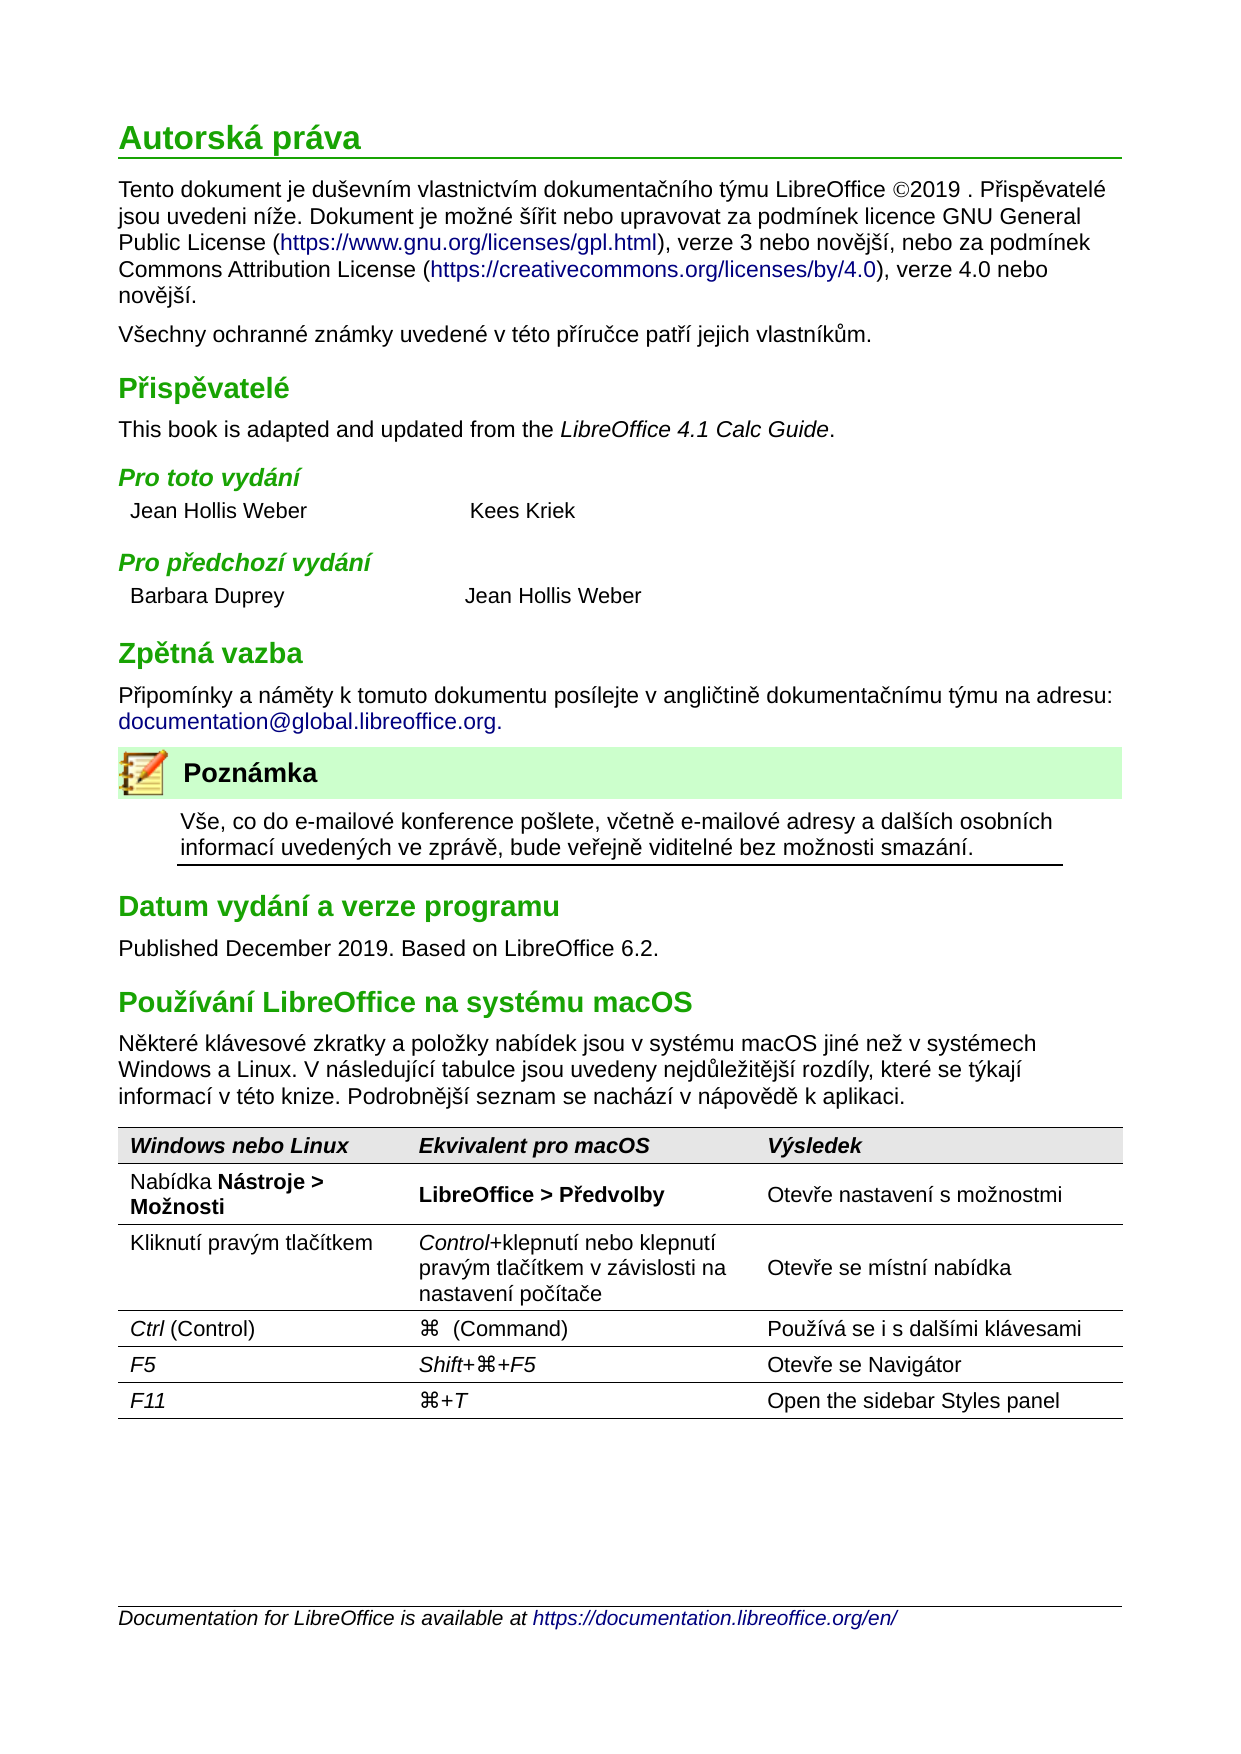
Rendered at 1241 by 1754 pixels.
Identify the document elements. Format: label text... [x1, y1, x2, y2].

table_cell ⌘ (Command) [407, 1311, 755, 1346]
subtitle Autorská práva [118, 118, 1122, 157]
table_header Jean Hollis Weber [118, 498, 458, 528]
text Published December 2019. Based on LibreOffice 6.2. [118, 935, 1122, 961]
table_cell Open the sidebar Styles panel [755, 1383, 1123, 1418]
picture [119, 748, 170, 799]
table_cell Kliknutí pravým tlačítkem [118, 1225, 407, 1310]
table_cell Ctrl (Control) [118, 1311, 407, 1346]
table_header [789, 498, 1122, 528]
table_cell F11 [118, 1383, 407, 1418]
table_header Jean Hollis Weber [453, 583, 787, 613]
table_cell F5 [118, 1347, 407, 1382]
table_cell Otevře se Navigátor [755, 1347, 1123, 1382]
table_header Barbara Duprey [118, 583, 453, 613]
table_cell Shift+⌘+F5 [407, 1347, 755, 1382]
subtitle Pro toto vydání [118, 463, 1122, 492]
subtitle Pro předchozí vydání [118, 548, 1122, 577]
table_cell Control+klepnutí nebo klepnutí pravým tlačítkem v závislosti na nastavení počítače [407, 1225, 755, 1310]
text Připomínky a náměty k tomuto dokumentu posílejte v angličtině dokumentačnímu týmu na adresu: documentation@global.libreoffice.org. [118, 682, 1122, 734]
subtitle Přispěvatelé [118, 371, 1122, 404]
text Tento dokument je duševním vlastnictvím dokumentačního týmu LibreOffice ©2019 . Přispěvatelé jsou uvedeni níže. Dokument je možné šířit nebo upravovat za podmínek licence GNU General Public License (https://www.gnu.org/licenses/gpl.html), verze 3 nebo novější, nebo za podmínek Commons Attribution License (https://creativecommons.org/licenses/by/4.0), verze 4.0 nebo novější. [118, 176, 1122, 308]
text Všechny ochranné známky uvedené v této příručce patří jejich vlastníkům. [118, 321, 1122, 347]
table_cell Otevře nastavení s možnostmi [755, 1164, 1123, 1224]
table_cell ⌘+T [407, 1383, 755, 1418]
subtitle Poznámka [118, 747, 1122, 799]
table_cell Otevře se místní nabídka [755, 1225, 1123, 1310]
table_cell Nabídka Nástroje > Možnosti [118, 1164, 407, 1224]
table_header [788, 583, 1122, 613]
text Některé klávesové zkratky a položky nabídek jsou v systému macOS jiné než v systémech Windows a Linux. V následující tabulce jsou uvedeny nejdůležitější rozdíly, které se týkají informací v této knize. Podrobnější seznam se nachází v nápovědě k aplikaci. [118, 1030, 1122, 1109]
table_header Výsledek [755, 1128, 1123, 1163]
table_header Ekvivalent pro macOS [407, 1128, 755, 1163]
subtitle Zpětná vazba [118, 636, 1122, 670]
table_header Windows nebo Linux [118, 1128, 407, 1163]
subtitle Datum vydání a verze programu [118, 889, 1122, 923]
table_cell LibreOffice > Předvolby [407, 1164, 755, 1224]
text This book is adapted and updated from the LibreOffice 4.1 Calc Guide. [118, 416, 1122, 442]
subtitle Používání LibreOffice na systému macOS [118, 985, 1122, 1018]
table_header Kees Kriek [458, 498, 789, 528]
text Vše, co do e-mailové konference pošlete, včetně e-mailové adresy a dalších osobních informací uvedených ve zprávě, bude veřejně viditelné bez možnosti smazání. [177, 805, 1063, 864]
table_cell Používá se i s dalšími klávesami [755, 1311, 1123, 1346]
